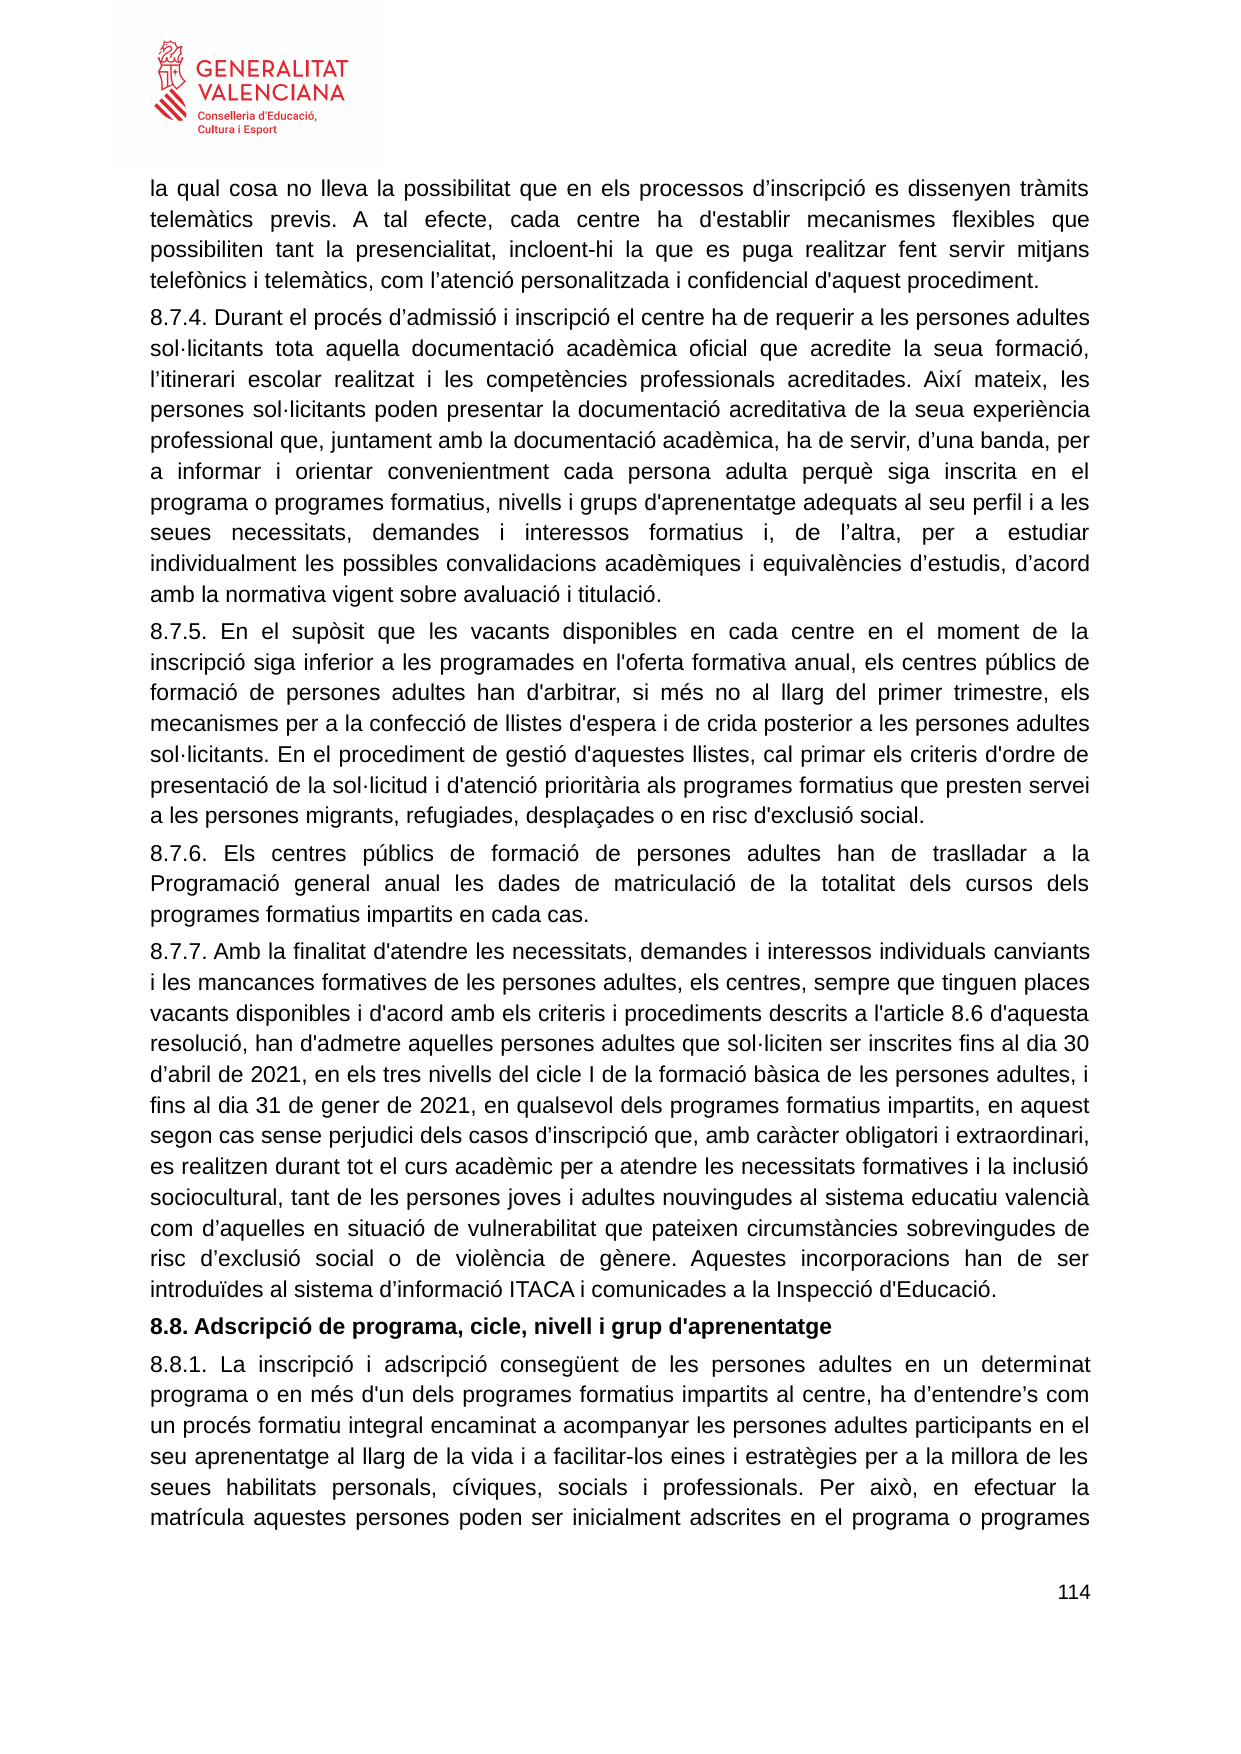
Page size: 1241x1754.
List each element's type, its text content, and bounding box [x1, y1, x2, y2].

text 8.7.4. Durant el procés d’admissió i inscripció el centre ha de requerir a les persones adultes sol·licitants tota aquella documentació acadèmica oficial que acredite la seua formació, l’itinerari escolar realitzat i les competències professionals acreditades. Així mateix, les persones sol·licitants poden presentar la documentació acreditativa de la seua experiència professional que, juntament amb la documentació acadèmica, ha de servir, d’una banda, per a informar i orientar convenientment cada persona adulta perquè siga inscrita en el programa o programes formatius, nivells i grups d'aprenentatge adequats al seu perfil i a les seues necessitats, demandes i interessos formatius i, de l’altra, per a estudiar individualment les possibles convalidacions acadèmiques i equivalències d’estudis, d’acord amb la normativa vigent sobre avaluació i titulació. [150, 305, 1091, 607]
text 8.7.6. Els centres públics de formació de persones adultes han de traslladar a la Programació general anual les dades de matriculació de la totalitat dels cursos dels programes formatius impartits en cada cas. [150, 840, 1091, 927]
text 8.8. Adscripció de programa, cicle, nivell i grup d'aprenentatge [150, 1314, 1091, 1340]
text 8.7.5. En el supòsit que les vacants disponibles en cada centre en el moment de la inscripció siga inferior a les programades en l'oferta formativa anual, els centres públics de formació de persones adultes han d'arbitrar, si més no al llarg del primer trimestre, els mecanismes per a la confecció de llistes d'espera i de crida posterior a les persones adultes sol·licitants. En el procediment de gestió d'aquestes llistes, cal primar els criteris d'ordre de presentació de la sol·licitud i d'atenció prioritària als programes formatius que presten servei a les persones migrants, refugiades, desplaçades o en risc d'exclusió social. [150, 619, 1091, 829]
picture [114, 0, 388, 172]
text 8.8.1. La inscripció i adscripció consegüent de les persones adultes en un determinat programa o en més d'un dels programes formatius impartits al centre, ha d’entendre’s com un procés formatiu integral encaminat a acompanyar les persones adultes participants en el seu aprenentatge al llarg de la vida i a facilitar-los eines i estratègies per a la millora de les seues habilitats personals, cíviques, socials i professionals. Per això, en efectuar la matrícula aquestes persones poden ser inicialment adscrites en el programa o programes [150, 1351, 1091, 1531]
text la qual cosa no lleva la possibilitat que en els processos d’inscripció es dissenyen tràmits telemàtics previs. A tal efecte, cada centre ha d'establir mecanismes flexibles que possibiliten tant la presencialitat, incloent-hi la que es puga realitzar fent servir mitjans telefònics i telemàtics, com l’atenció personalitzada i confidencial d'aquest procediment. [150, 176, 1091, 293]
text 8.7.7. Amb la finalitat d'atendre les necessitats, demandes i interessos individuals canviants i les mancances formatives de les persones adultes, els centres, sempre que tinguen places vacants disponibles i d'acord amb els criteris i procediments descrits a l'article 8.6 d'aquesta resolució, han d'admetre aquelles persones adultes que sol·liciten ser inscrites fins al dia 30 d’abril de 2021, en els tres nivells del cicle I de la formació bàsica de les persones adultes, i fins al dia 31 de gener de 2021, en qualsevol dels programes formatius impartits, en aquest segon cas sense perjudici dels casos d’inscripció que, amb caràcter obligatori i extraordinari, es realitzen durant tot el curs acadèmic per a atendre les necessitats formatives i la inclusió sociocultural, tant de les persones joves i adultes nouvingudes al sistema educatiu valencià com d’aquelles en situació de vulnerabilitat que pateixen circumstàncies sobrevingudes de risc d’exclusió social o de violència de gènere. Aquestes incorporacions han de ser introduïdes al sistema d’informació ITACA i comunicades a la Inspecció d'Educació. [150, 939, 1091, 1302]
